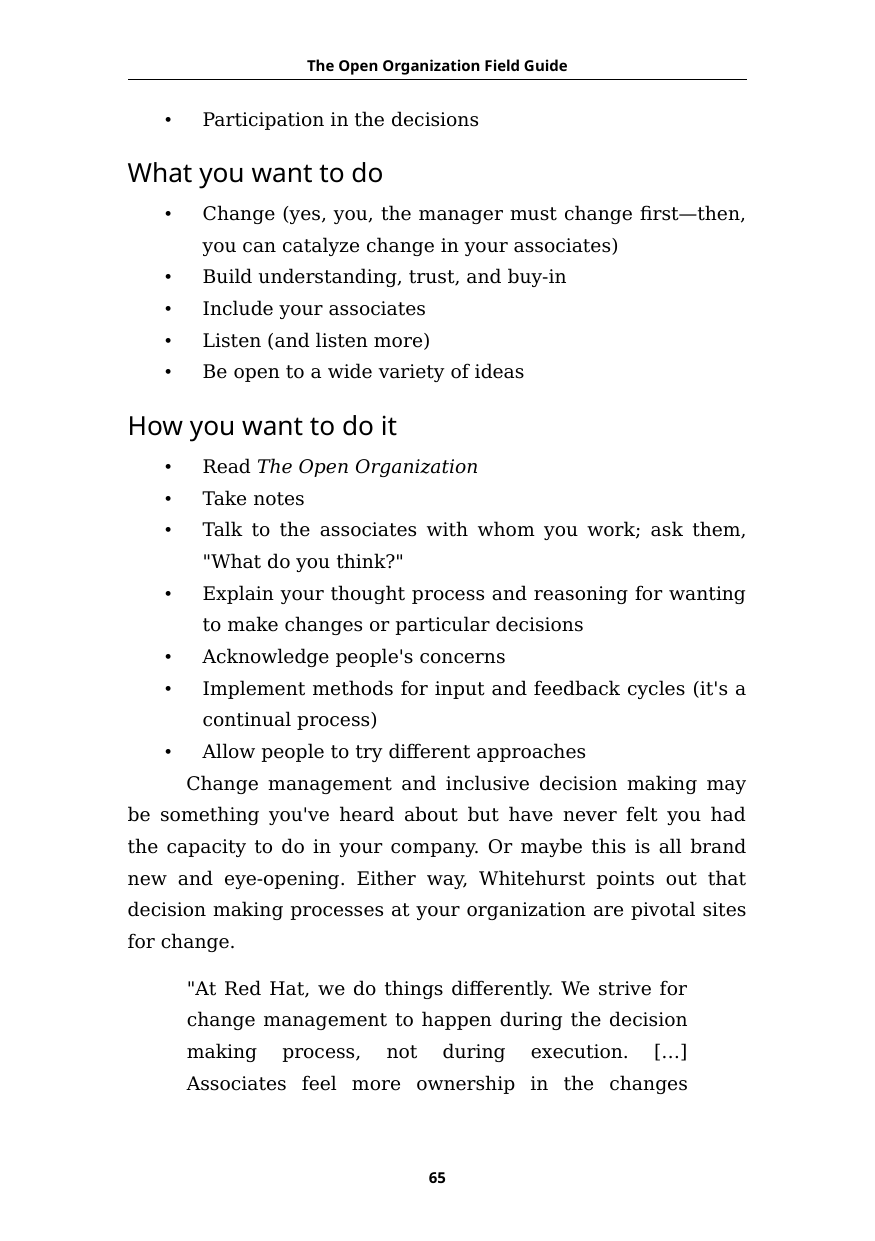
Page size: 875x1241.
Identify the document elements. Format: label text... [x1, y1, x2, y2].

list Talk to the associates with whom you work; ask them, "What do you think?" [165, 519, 747, 573]
list Acknowledge people's concerns [165, 646, 747, 668]
list Be open to a wide variety of ideas [165, 361, 747, 383]
list Implement methods for input and feedback cycles (it's a continual process) [165, 677, 747, 731]
text Change management and inclusive decision making may be something you've heard about but have never felt you had the capacity to do in your company. Or maybe this is all brand new and eye-opening. Either way, Whitehurst points out that decision making processes at your organization are pivotal sites for change. [127, 772, 747, 953]
subtitle What you want to do [127, 155, 747, 191]
list Read The Open Organization [165, 456, 747, 478]
text "At Red Hat, we do things differently. We strive for change management to happen during the decision making process, not during execution. […] Associates feel more ownership in the changes [187, 977, 688, 1094]
list Include your associates [165, 298, 747, 320]
list Take notes [165, 487, 747, 509]
list Build understanding, trust, and buy-in [165, 266, 747, 288]
list Allow people to try different approaches [165, 741, 747, 763]
list Listen (and listen more) [165, 330, 747, 352]
list Change (yes, you, the manager must change first—then, you can catalyze change in your associates) [165, 203, 747, 257]
list Participation in the decisions [165, 108, 747, 130]
subtitle How you want to do it [127, 408, 747, 443]
list Explain your thought process and reasoning for wanting to make changes or particular decisions [165, 582, 747, 636]
